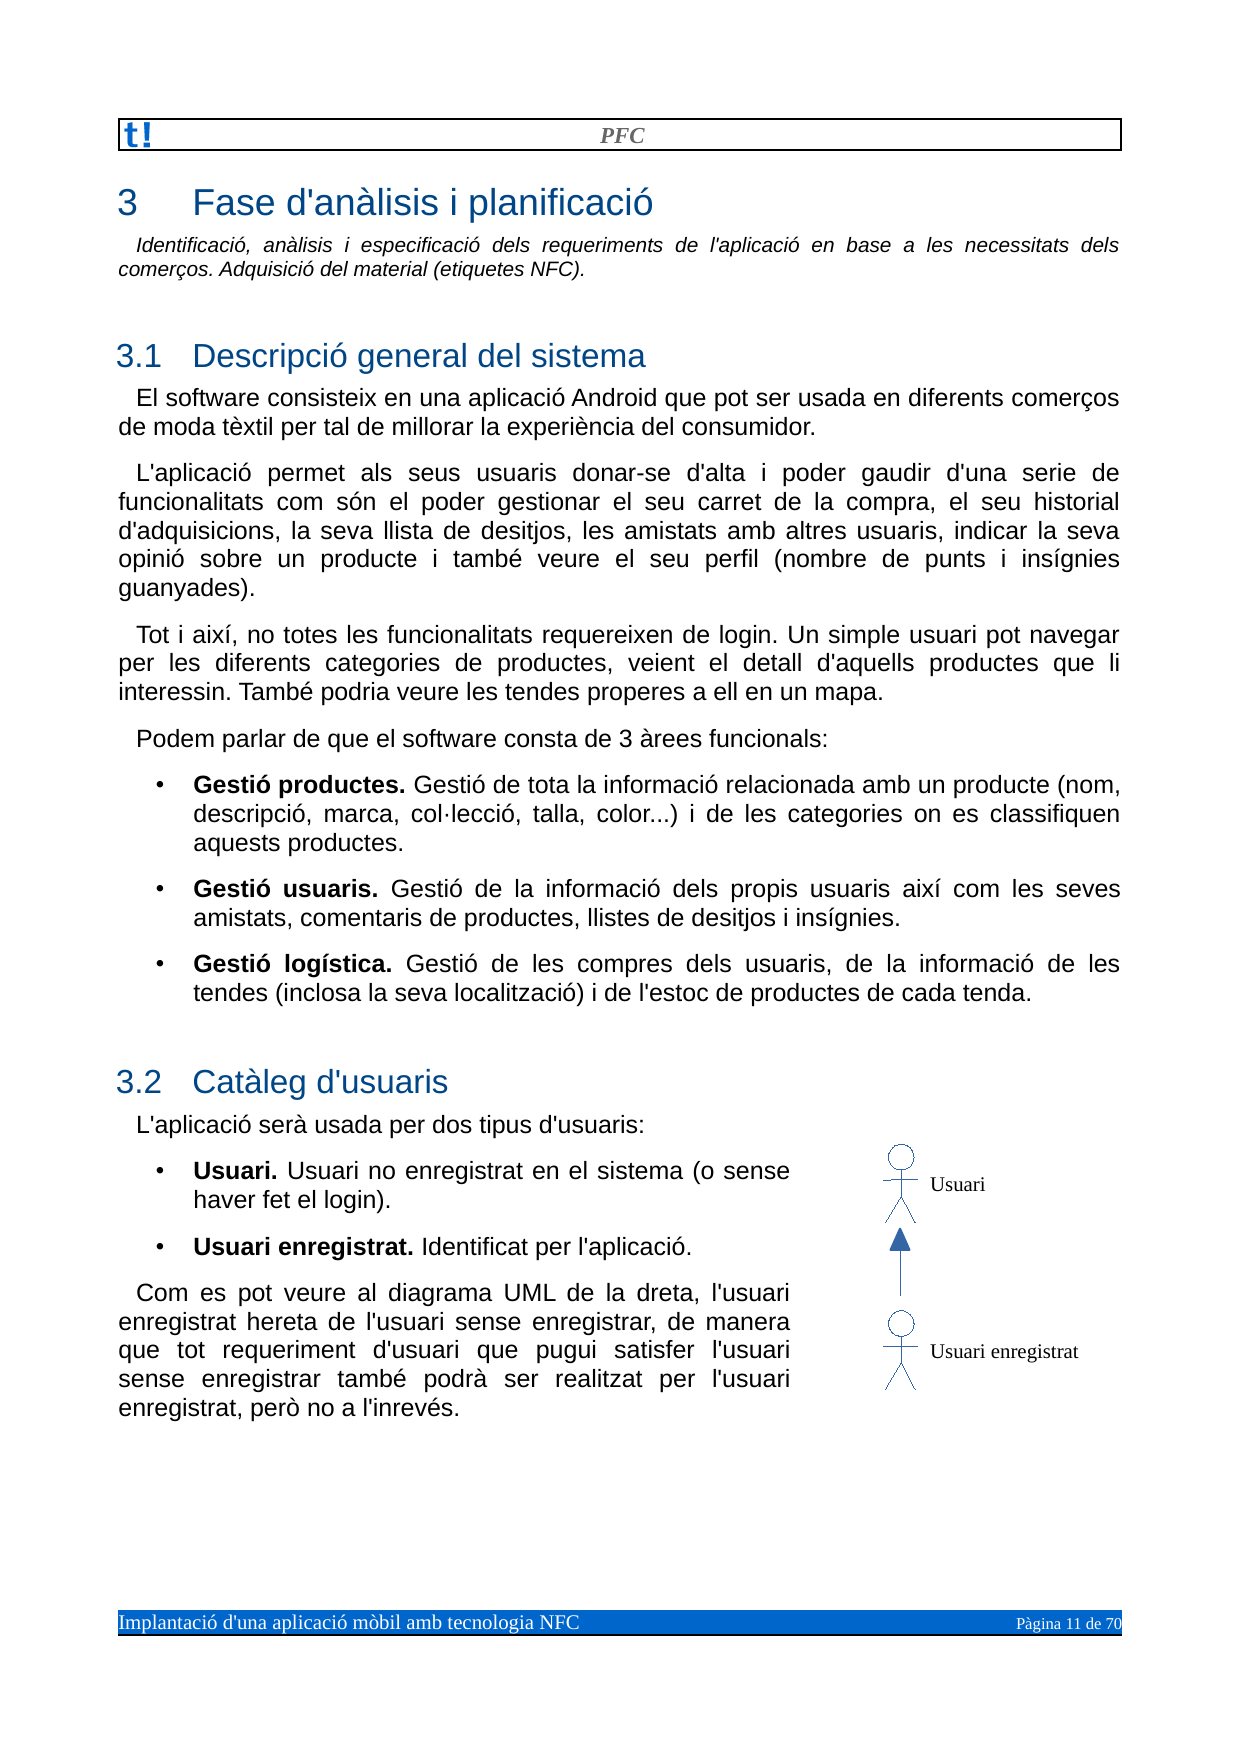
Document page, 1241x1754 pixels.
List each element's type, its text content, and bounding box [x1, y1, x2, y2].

subtitle Fase d'anàlisis i planificació [106, 181, 1122, 224]
text Podem parlar de que el software consta de 3 àrees funcionals: [118, 724, 1122, 752]
list Usuari enregistrat. Identificat per l'aplicació. [156, 1231, 791, 1260]
list Gestió logística. Gestió de les compres dels usuaris, de la informació de les tendes (inclosa la seva localització) i de l'estoc de productes de cada tenda. [156, 949, 1122, 1007]
text El software consisteix en una aplicació Android que pot ser usada en diferents comerços de moda tèxtil per tal de millorar la experiència del consumidor. [118, 383, 1122, 441]
text Identificació, anàlisis i especificació dels requeriments de l'aplicació en base a les necessitats dels comerços. Adquisició del material (etiquetes NFC). [118, 232, 1122, 280]
text Tot i així, no totes les funcionalitats requereixen de login. Un simple usuari pot navegar per les diferents categories de productes, veient el detall d'aquells productes que li interessin. També podria veure les tendes properes a ell en un mapa. [118, 620, 1122, 706]
list Usuari. Usuari no enregistrat en el sistema (o sense haver fet el login). [156, 1156, 791, 1214]
text Com es pot veure al diagrama UML de la dreta, l'usuari enregistrat hereta de l'usuari sense enregistrar, de manera que tot requeriment d'usuari que pugui satisfer l'usuari sense enregistrar també podrà ser realitzat per l'usuari enregistrat, però no a l'inrevés. [118, 1278, 791, 1422]
subtitle Catàleg d'usuaris [106, 1062, 1122, 1101]
list Gestió productes. Gestió de tota la informació relacionada amb un producte (nom, descripció, marca, col·lecció, talla, color...) i de les categories on es classifiquen aquests productes. [156, 770, 1122, 856]
list Gestió usuaris. Gestió de la informació dels propis usuaris així com les seves amistats, comentaris de productes, llistes de desitjos i insígnies. [156, 874, 1122, 932]
subtitle Descripció general del sistema [106, 336, 1122, 374]
picture [123, 121, 151, 148]
text L'aplicació serà usada per dos tipus d'usuaris: [118, 1110, 791, 1138]
text L'aplicació permet als seus usuaris donar-se d'alta i poder gaudir d'una serie de funcionalitats com són el poder gestionar el seu carret de la compra, el seu historial d'adquisicions, la seva llista de desitjos, les amistats amb altres usuaris, indicar la seva opinió sobre un producte i també veure el seu perfil (nombre de punts i insígnies guanyades). [118, 458, 1122, 602]
